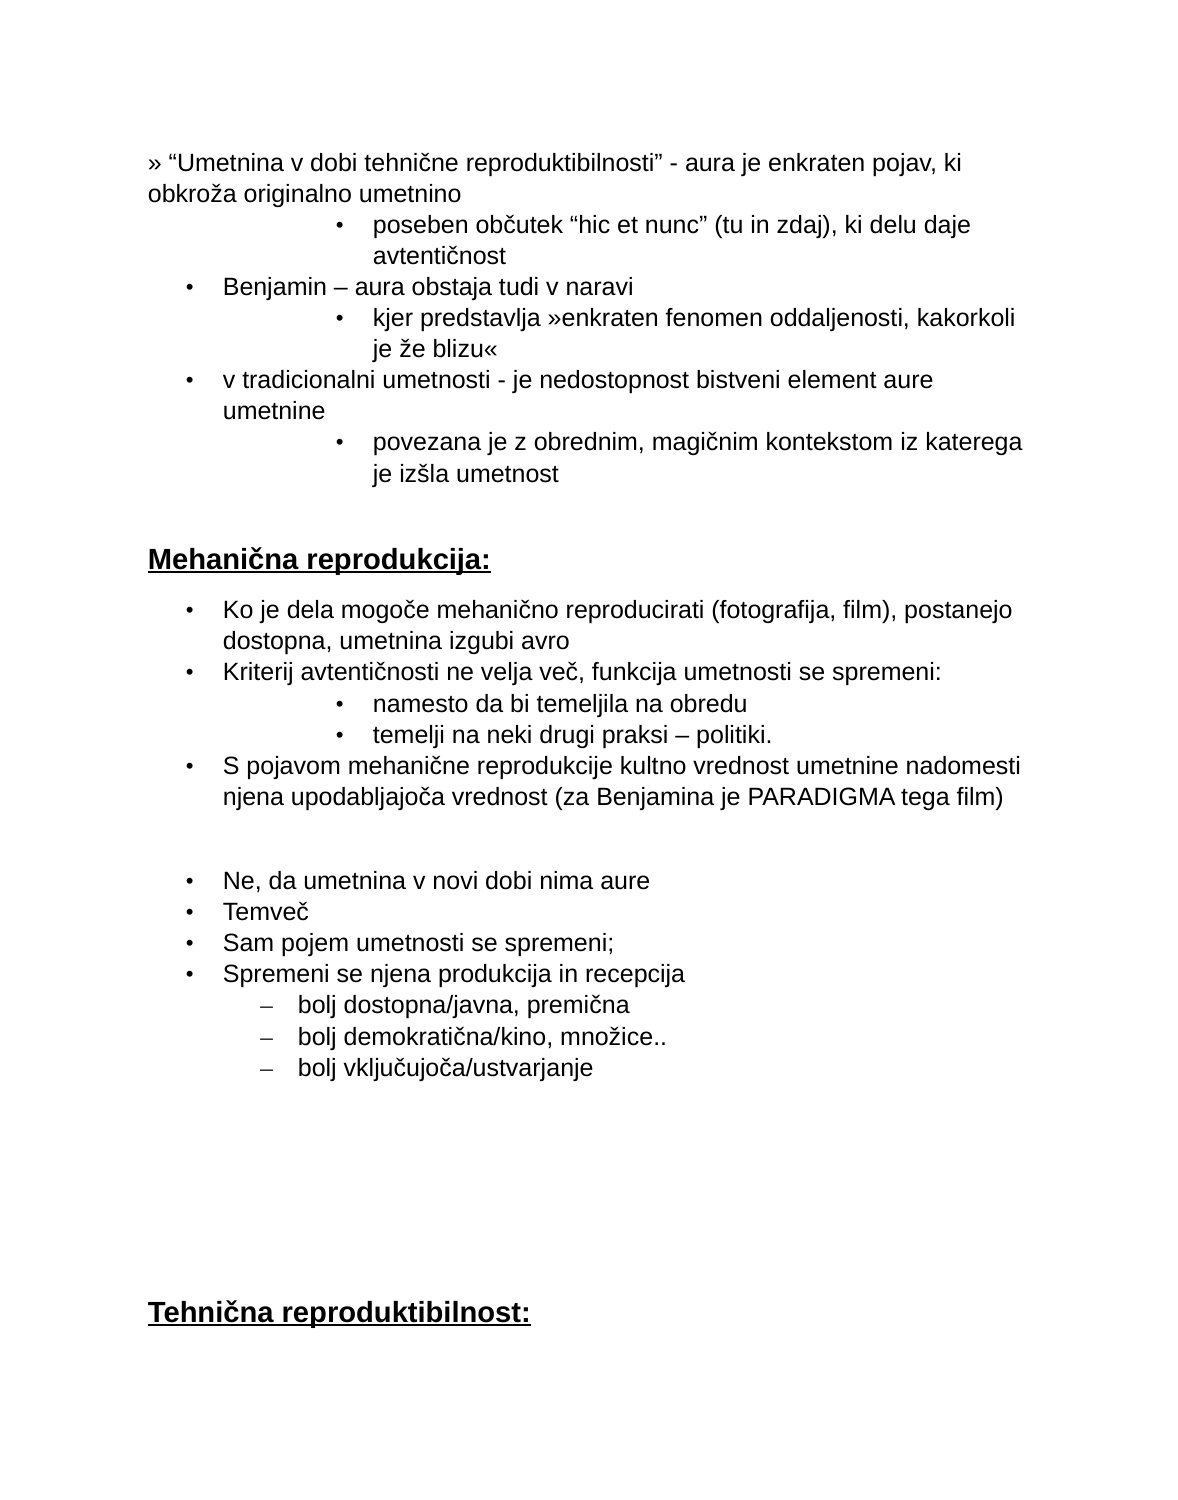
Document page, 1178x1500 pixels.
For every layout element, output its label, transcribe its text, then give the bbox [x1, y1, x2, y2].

list Spremeni se njena produkcija in recepcija [185, 959, 1029, 988]
list poseben občutek “hic et nunc” (tu in zdaj), ki delu daje avtentičnost [335, 210, 1029, 269]
text » “Umetnina v dobi tehnične reproduktibilnosti” - aura je enkraten pojav, ki obkroža originalno umetnino [148, 148, 1029, 207]
list kjer predstavlja »enkraten fenomen oddaljenosti, kakorkoli je že blizu« [335, 303, 1029, 363]
list Ko je dela mogoče mehanično reproducirati (fotografija, film), postanejo dostopna, umetnina izgubi avro [185, 595, 1029, 655]
list Kriterij avtentičnosti ne velja več, funkcija umetnosti se spremeni: [185, 657, 1029, 686]
list povezana je z obrednim, magičnim kontekstom iz katerega je izšla umetnost [335, 427, 1029, 487]
list Ne, da umetnina v novi dobi nima aure [185, 866, 1029, 895]
list S pojavom mehanične reprodukcije kultno vrednost umetnine nadomesti njena upodabljajoča vrednost (za Benjamina je PARADIGMA tega film) [185, 751, 1029, 811]
text Mehanična reprodukcija: [148, 542, 1029, 576]
list bolj demokratična/kino, množice.. [260, 1022, 1029, 1050]
list namesto da bi temeljila na obredu [335, 688, 1029, 717]
list bolj dostopna/javna, premična [260, 990, 1029, 1019]
list bolj vključujoča/ustvarjanje [260, 1053, 1029, 1082]
list temelji na neki drugi praksi – politiki. [335, 720, 1029, 748]
list Benjamin – aura obstaja tudi v naravi [185, 272, 1029, 301]
list Temveč [185, 897, 1029, 926]
list v tradicionalni umetnosti - je nedostopnost bistveni element aure umetnine [185, 365, 1029, 425]
list Sam pojem umetnosti se spremeni; [185, 928, 1029, 957]
text Tehnična reproduktibilnost: [148, 1295, 1029, 1329]
